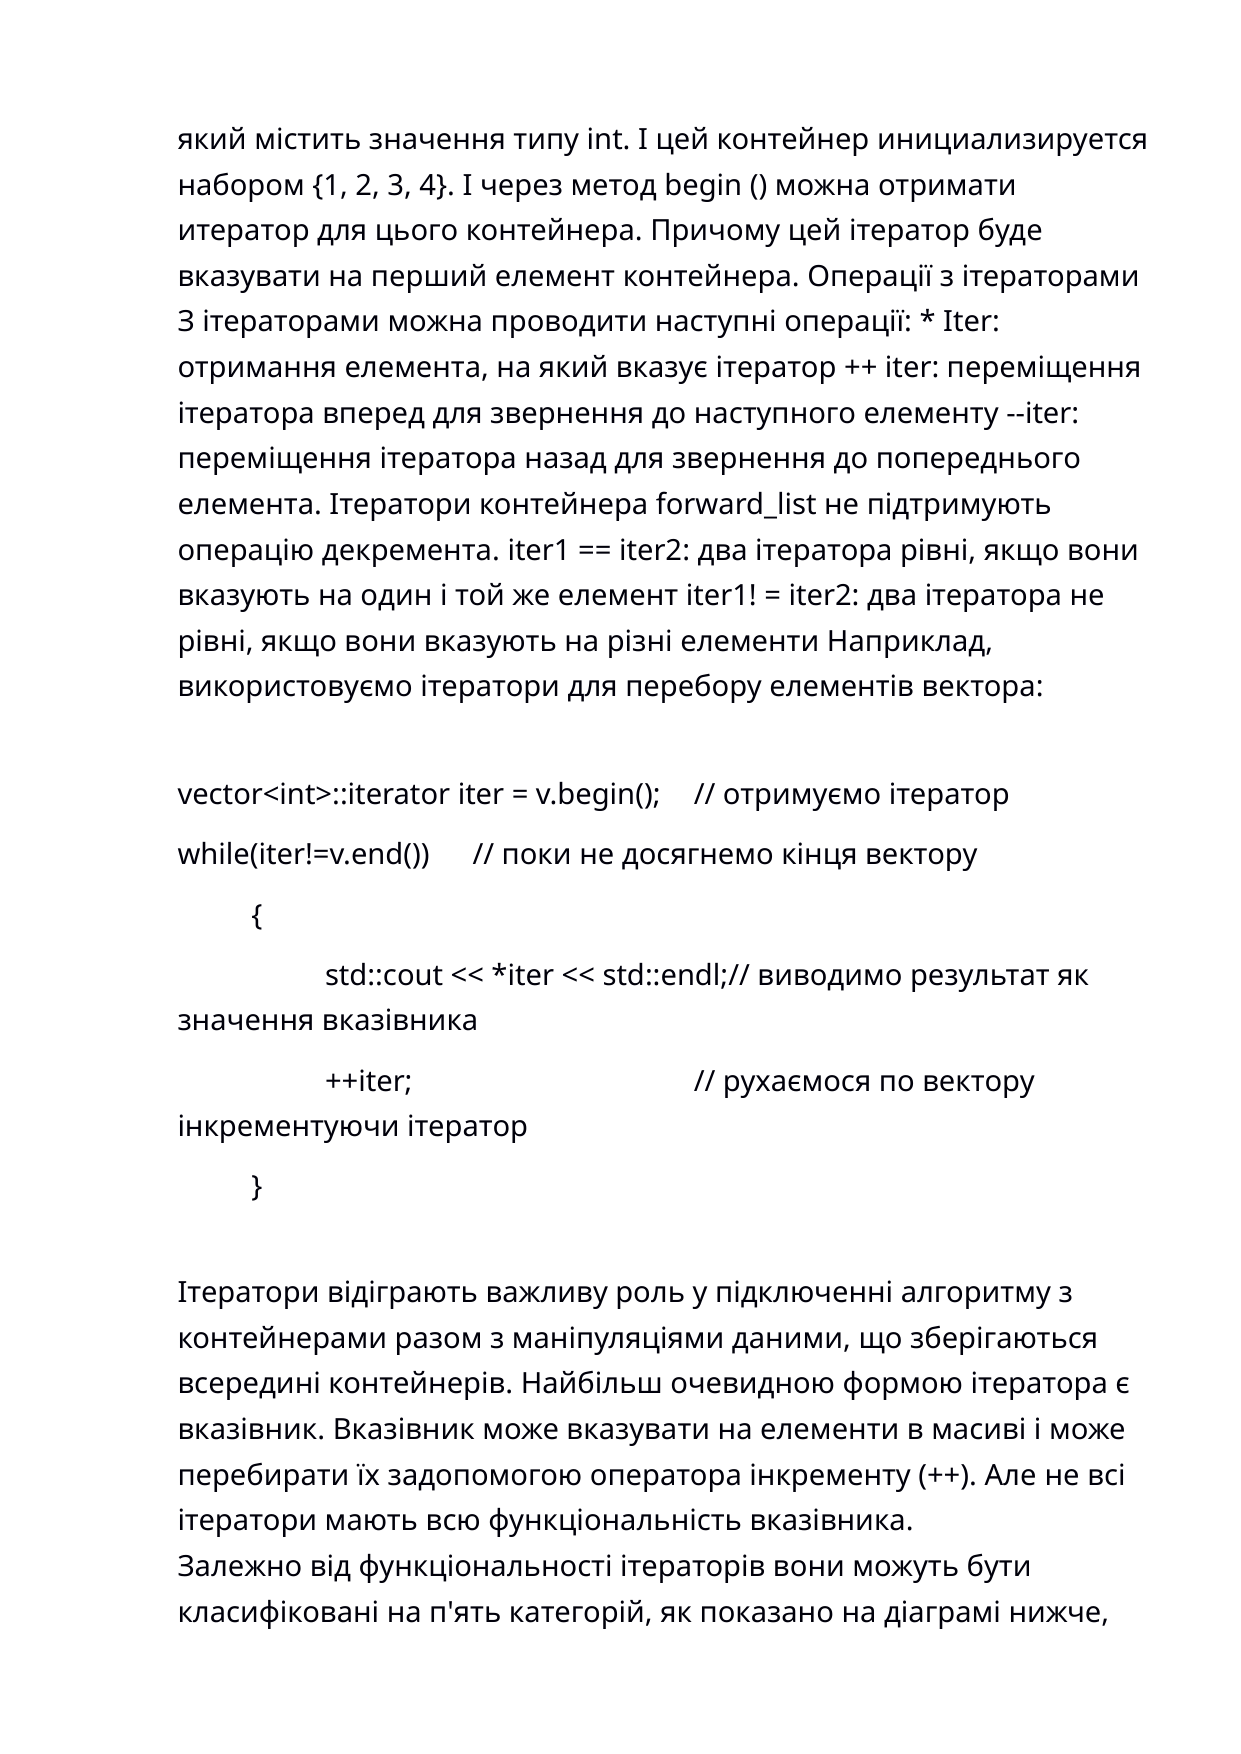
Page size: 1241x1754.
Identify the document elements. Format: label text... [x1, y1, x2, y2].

text while(iter!=v.end()) // поки не досягнемо кінця вектору [177, 834, 1152, 873]
text { [177, 894, 1152, 933]
text vector<int>::iterator iter = v.begin(); // отримуємо ітератор [177, 773, 1152, 813]
text ++iter; // рухаємося по вектору інкрементуючи ітератор [177, 1060, 1152, 1145]
text Ітератори відіграють важливу роль у підключенні алгоритму з контейнерами разом з маніпуляціями даними, що зберігаються всередині контейнерів. Найбільш очевидною формою ітератора є вказівник. Вказівник може вказувати на елементи в масиві і може перебирати їх задопомогою оператора інкременту (++). Але не всі ітератори мають всю функціональність вказівника. Залежно від функціональності ітераторів вони можуть бути класифіковані на п'ять категорій, як показано на діаграмі нижче, [177, 1226, 1152, 1631]
text який містить значення типу int. І цей контейнер инициализируется набором {1, 2, 3, 4}. І через метод begin () можна отримати итератор для цього контейнера. Причому цей ітератор буде вказувати на перший елемент контейнера. Операції з ітераторами З ітераторами можна проводити наступні операції: * Iter: отримання елемента, на який вказує ітератор ++ iter: переміщення ітератора вперед для звернення до наступного елементу --iter: переміщення ітератора назад для звернення до попереднього елемента. Ітератори контейнера forward_list не підтримують операцію декремента. iter1 == iter2: два ітератора рівні, якщо вони вказують на один і той же елемент iter1! = iter2: два ітератора не рівні, якщо вони вказують на різні елементи Наприклад, використовуємо ітератори для перебору елементів вектора: [177, 118, 1152, 705]
text std::cout << *iter << std::endl;// виводимо результат як значення вказівника [177, 954, 1152, 1039]
text } [177, 1166, 1152, 1205]
